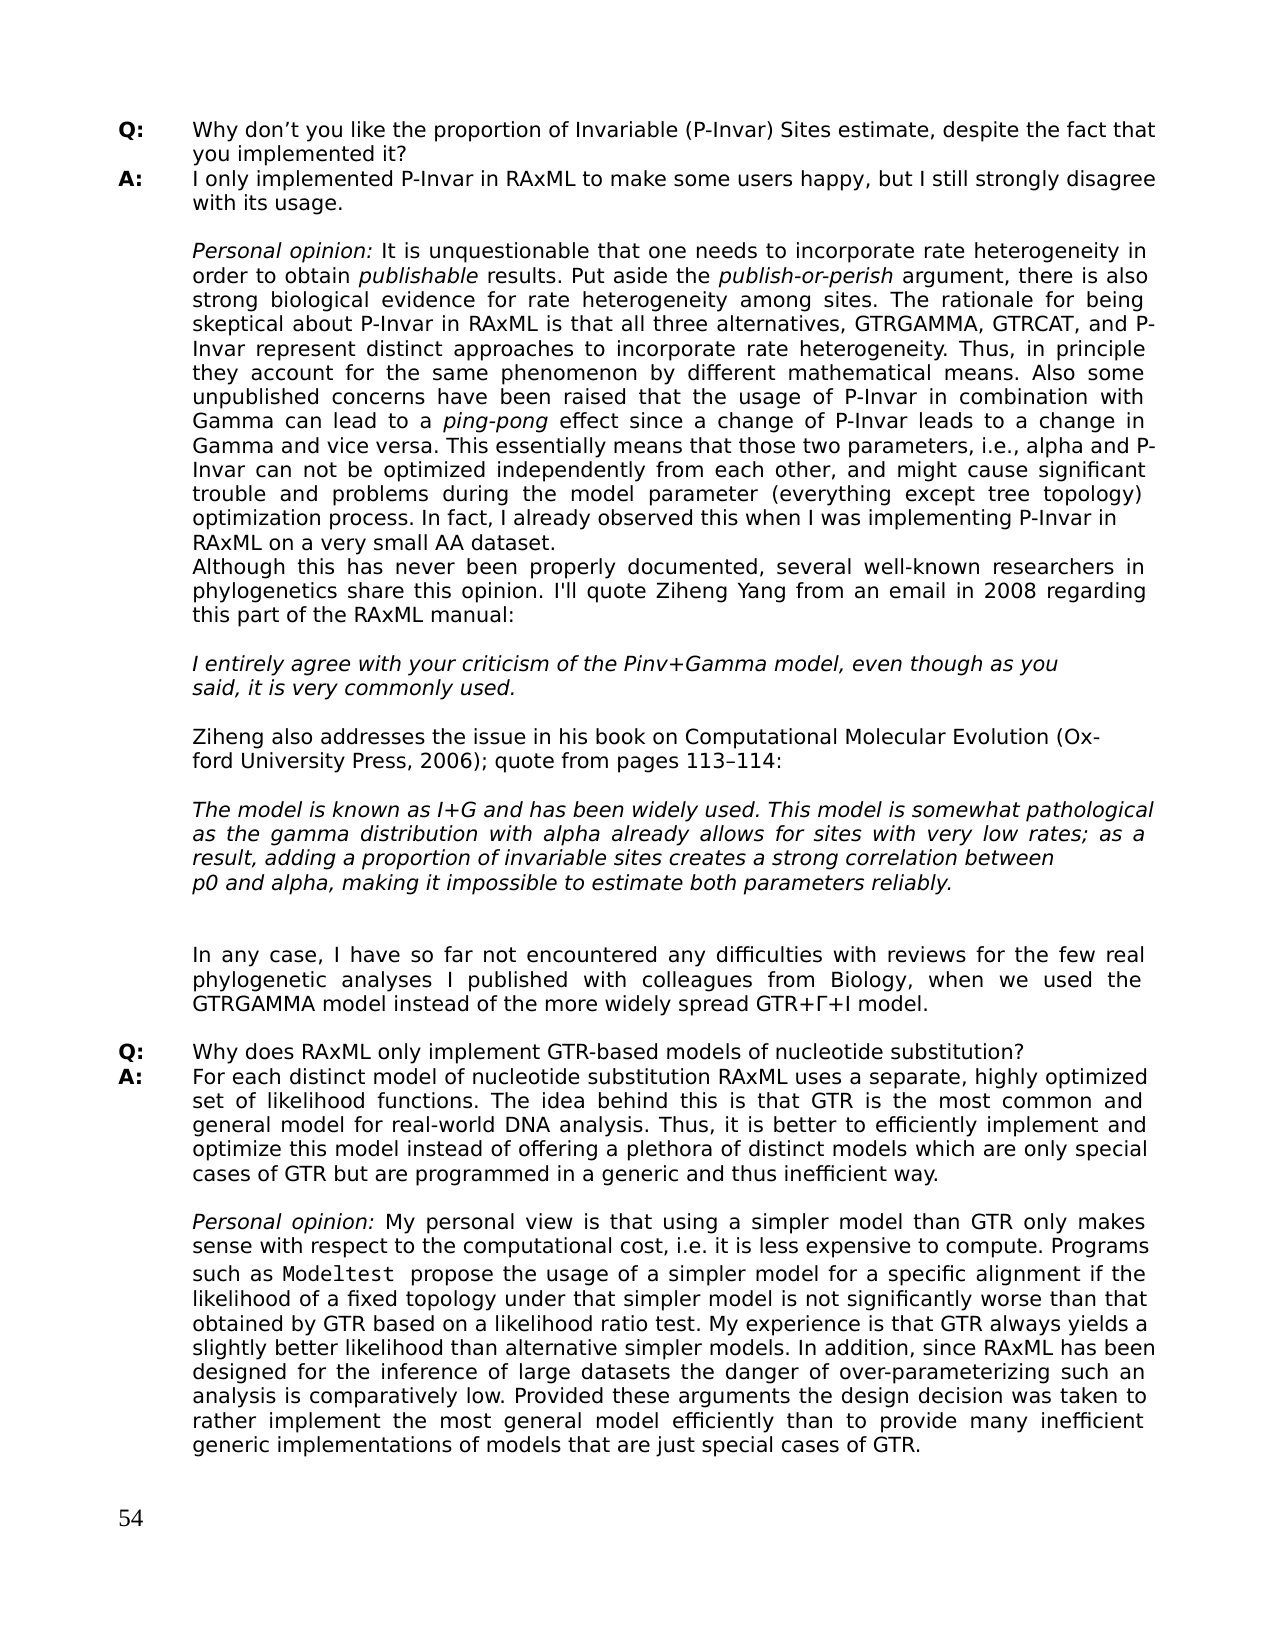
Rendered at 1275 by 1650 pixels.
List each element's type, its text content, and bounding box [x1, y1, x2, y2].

text p0 and alpha, making it impossible to estimate both parameters reliably. [118, 871, 1157, 895]
text RAxML on a very small AA dataset. [118, 531, 1157, 555]
text Personal opinion: My personal view is that using a simpler model than GTR only makes sense with respect to the computational cost, i.e. it is less expensive to compute. Programs such as Modeltest propose the usage of a simpler model for a specific alignment if the likelihood of a fixed topology under that simpler model is not significantly worse than that obtained by GTR based on a likelihood ratio test. My experience is that GTR always yields a slightly better likelihood than alternative simpler models. In addition, since RAxML has been designed for the inference of large datasets the danger of over-parameterizing such an analysis is comparatively low. Provided these arguments the design decision was taken to rather implement the most general model efficiently than to provide many inefficient generic implementations of models that are just special cases of GTR. [118, 1210, 1157, 1457]
text Ziheng also addresses the issue in his book on Computational Molecular Evolution (Ox- [118, 725, 1157, 749]
text A: I only implemented P-Invar in RAxML to make some users happy, but I still strongly disagree with its usage. [118, 167, 1157, 215]
text Personal opinion: It is unquestionable that one needs to incorporate rate heterogeneity in order to obtain publishable results. Put aside the publish-or-perish argument, there is also strong biological evidence for rate heterogeneity among sites. The rationale for being skeptical about P-Invar in RAxML is that all three alternatives, GTRGAMMA, GTRCAT, and P- Invar represent distinct approaches to incorporate rate heterogeneity. Thus, in principle they account for the same phenomenon by different mathematical means. Also some unpublished concerns have been raised that the usage of P-Invar in combination with Gamma can lead to a ping-pong effect since a change of P-Invar leads to a change in Gamma and vice versa. This essentially means that those two parameters, i.e., alpha and P- Invar can not be optimized independently from each other, and might cause significant trouble and problems during the model parameter (everything except tree topology) optimization process. In fact, I already observed this when I was implementing P-Invar in [118, 239, 1157, 531]
text Q: Why don’t you like the proportion of Invariable (P-Invar) Sites estimate, despite the fact that you implemented it? [118, 118, 1157, 167]
text Although this has never been properly documented, several well-known researchers in phylogenetics share this opinion. I'll quote Ziheng Yang from an email in 2008 regarding this part of the RAxML manual: [118, 555, 1157, 628]
text ford University Press, 2006); quote from pages 113–114: [118, 749, 1157, 773]
text said, it is very commonly used. [118, 676, 1157, 701]
text The model is known as I+G and has been widely used. This model is somewhat pathological as the gamma distribution with alpha already allows for sites with very low rates; as a result, adding a proportion of invariable sites creates a strong correlation between [118, 798, 1157, 871]
text Q: Why does RAxML only implement GTR-based models of nucleotide substitution? [118, 1040, 1157, 1065]
text A: For each distinct model of nucleotide substitution RAxML uses a separate, highly optimized set of likelihood functions. The idea behind this is that GTR is the most common and general model for real-world DNA analysis. Thus, it is better to efficiently implement and optimize this model instead of offering a plethora of distinct models which are only special cases of GTR but are programmed in a generic and thus inefficient way. [118, 1065, 1157, 1186]
text In any case, I have so far not encountered any difficulties with reviews for the few real phylogenetic analyses I published with colleagues from Biology, when we used the GTRGAMMA model instead of the more widely spread GTR+Γ+I model. [118, 943, 1157, 1016]
text I entirely agree with your criticism of the Pinv+Gamma model, even though as you [118, 652, 1157, 676]
